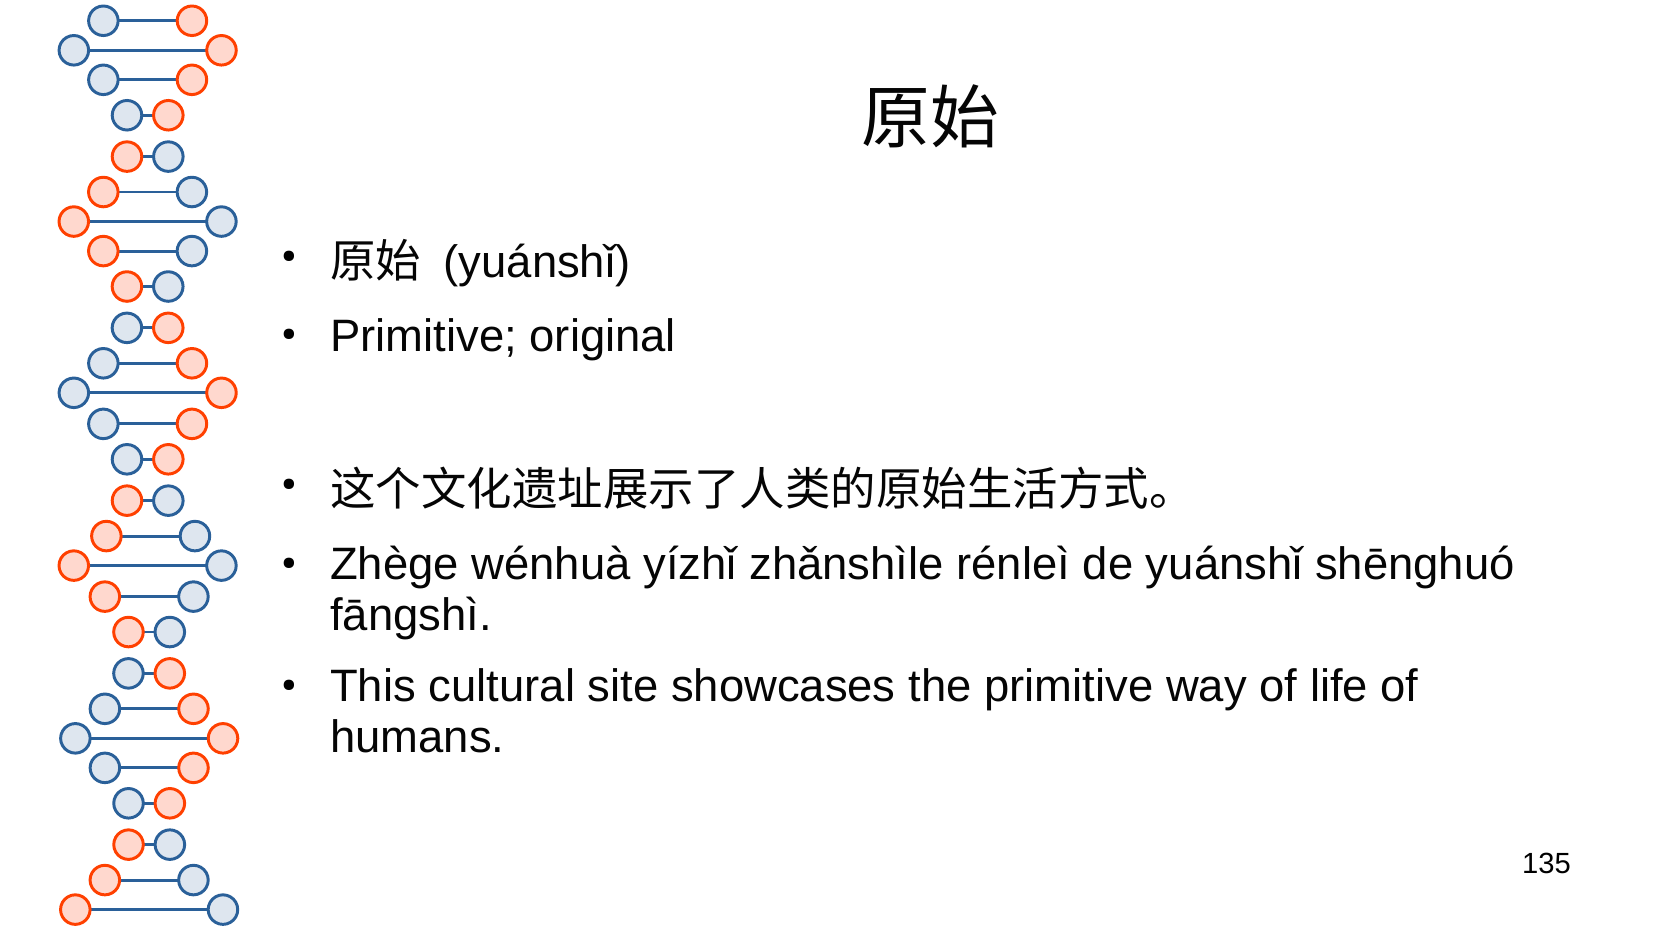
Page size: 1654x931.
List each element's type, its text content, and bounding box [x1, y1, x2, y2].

list 原始 (yuánshǐ) Primitive; original 这个文化遗址展示了人类的原始生活方式。 Zhège wénhuà yízhǐ zhǎnshìle rénleì de yuánshǐ shēnghuó fāngshì. This cultural site showcases the primitive way of life of humans. [265, 224, 1595, 764]
title 原始 [265, 35, 1595, 189]
